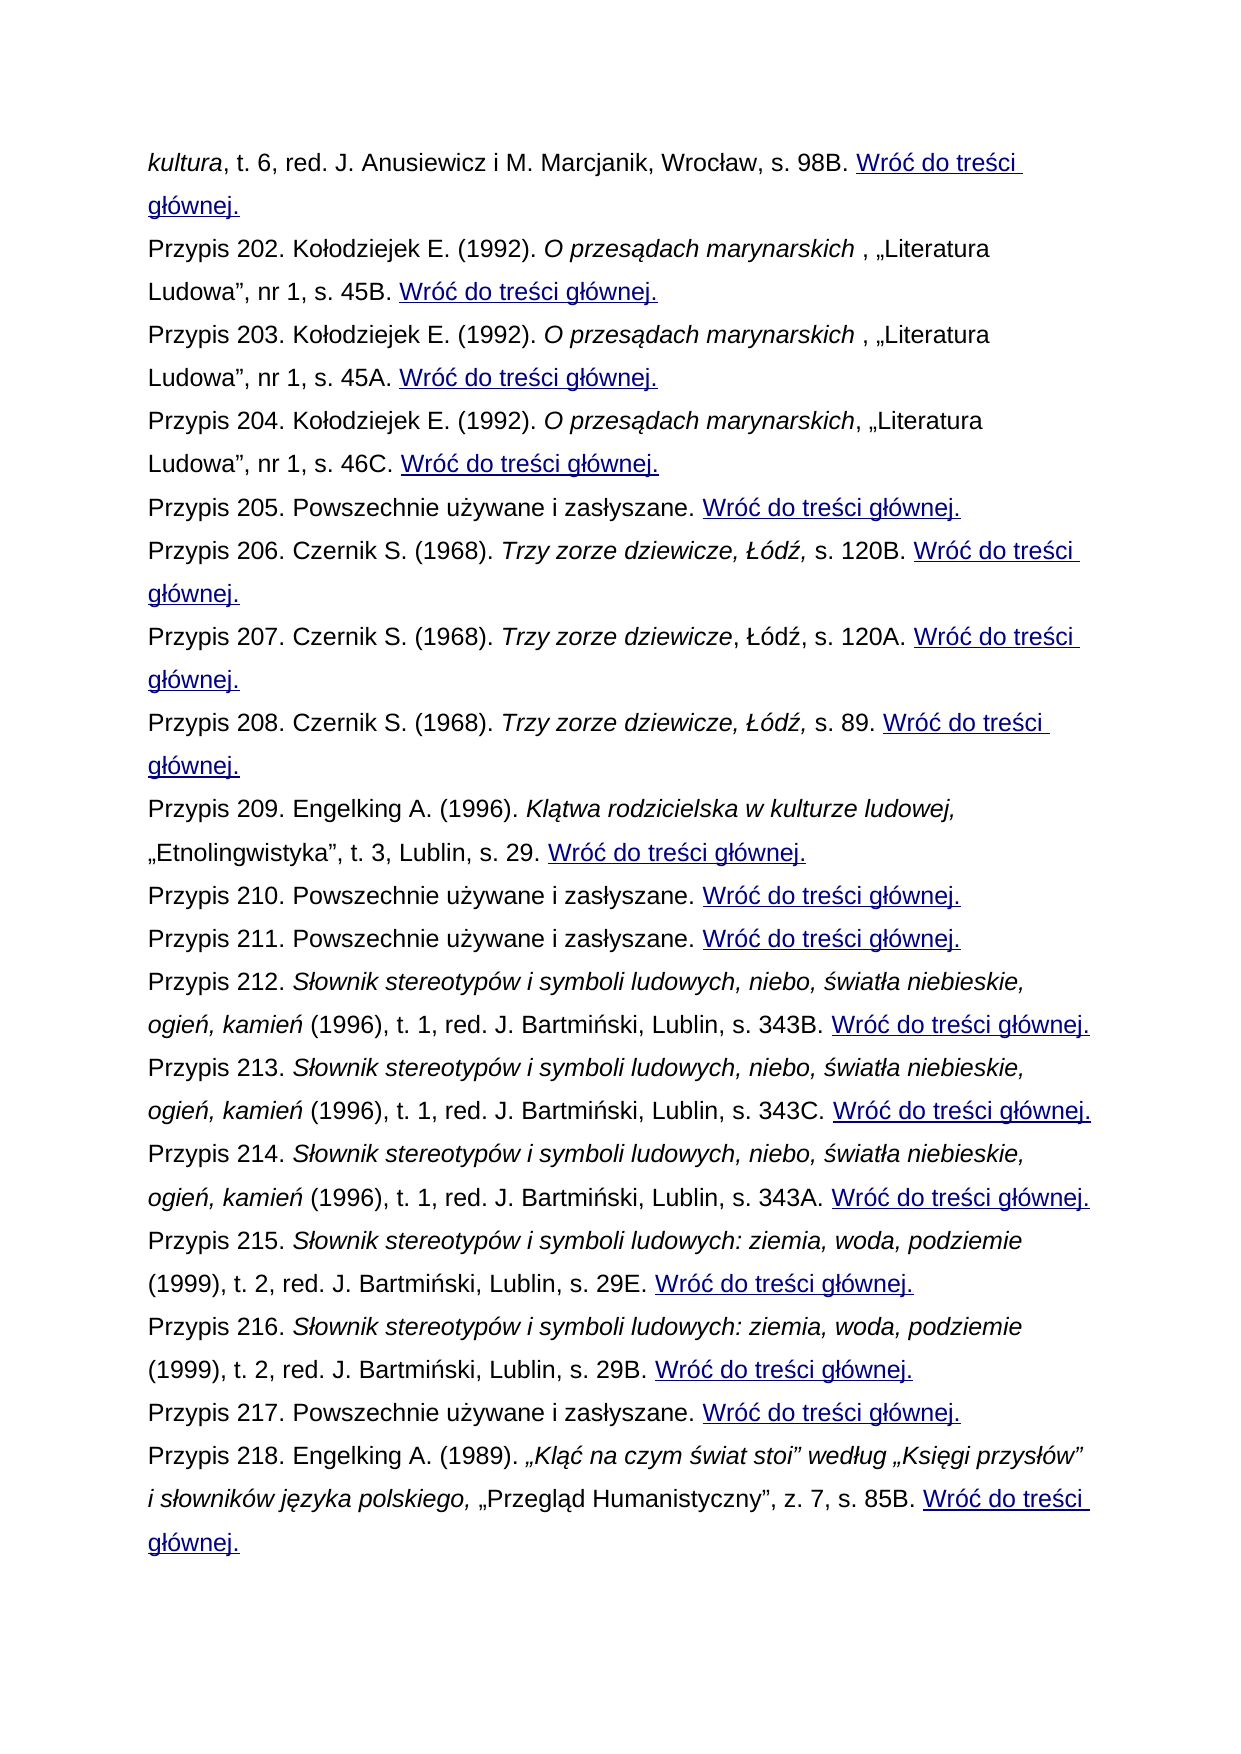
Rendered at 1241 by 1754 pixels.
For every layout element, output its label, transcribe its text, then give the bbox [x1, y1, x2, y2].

text Przypis 207. Czernik S. (1968). Trzy zorze dziewicze, Łódź, s. 120A. Wróć do treści głównej. [148, 622, 1093, 694]
text Przypis 206. Czernik S. (1968). Trzy zorze dziewicze, Łódź, s. 120B. Wróć do treści głównej. [148, 536, 1093, 608]
text Przypis 205. Powszechnie używane i zasłyszane. Wróć do treści głównej. [148, 493, 1093, 521]
text Przypis 204. Kołodziejek E. (1992). O przesądach marynarskich, „Literatura Ludowa”, nr 1, s. 46C. Wróć do treści głównej. [148, 406, 1093, 478]
text Przypis 202. Kołodziejek E. (1992). O przesądach marynarskich , „Literatura Ludowa”, nr 1, s. 45B. Wróć do treści głównej. [148, 234, 1093, 306]
text Przypis 203. Kołodziejek E. (1992). O przesądach marynarskich , „Literatura Ludowa”, nr 1, s. 45A. Wróć do treści głównej. [148, 320, 1093, 392]
text Przypis 209. Engelking A. (1996). Klątwa rodzicielska w kulturze ludowej, „Etnolingwistyka”, t. 3, Lublin, s. 29. Wróć do treści głównej. [148, 794, 1093, 866]
text Przypis 215. Słownik stereotypów i symboli ludowych: ziemia, woda, podziemie (1999), t. 2, red. J. Bartmiński, Lublin, s. 29E. Wróć do treści głównej. [148, 1226, 1093, 1298]
text Przypis 216. Słownik stereotypów i symboli ludowych: ziemia, woda, podziemie (1999), t. 2, red. J. Bartmiński, Lublin, s. 29B. Wróć do treści głównej. [148, 1312, 1093, 1384]
text Przypis 210. Powszechnie używane i zasłyszane. Wróć do treści głównej. [148, 881, 1093, 909]
text Przypis 214. Słownik stereotypów i symboli ludowych, niebo, światła niebieskie, ogień, kamień (1996), t. 1, red. J. Bartmiński, Lublin, s. 343A. Wróć do treści głównej. [148, 1139, 1093, 1211]
text kultura, t. 6, red. J. Anusiewicz i M. Marcjanik, Wrocław, s. 98B. Wróć do treści głównej. [148, 148, 1093, 219]
text Przypis 213. Słownik stereotypów i symboli ludowych, niebo, światła niebieskie, ogień, kamień (1996), t. 1, red. J. Bartmiński, Lublin, s. 343C. Wróć do treści głównej. [148, 1053, 1093, 1125]
text Przypis 218. Engelking A. (1989). „Kląć na czym świat stoi” według „Księgi przysłów” i słowników języka polskiego, „Przegląd Humanistyczny”, z. 7, s. 85B. Wróć do treści głównej. [148, 1441, 1093, 1556]
text Przypis 217. Powszechnie używane i zasłyszane. Wróć do treści głównej. [148, 1398, 1093, 1427]
text Przypis 208. Czernik S. (1968). Trzy zorze dziewicze, Łódź, s. 89. Wróć do treści głównej. [148, 708, 1093, 780]
text Przypis 212. Słownik stereotypów i symboli ludowych, niebo, światła niebieskie, ogień, kamień (1996), t. 1, red. J. Bartmiński, Lublin, s. 343B. Wróć do treści głównej. [148, 967, 1093, 1039]
text Przypis 211. Powszechnie używane i zasłyszane. Wróć do treści głównej. [148, 924, 1093, 953]
